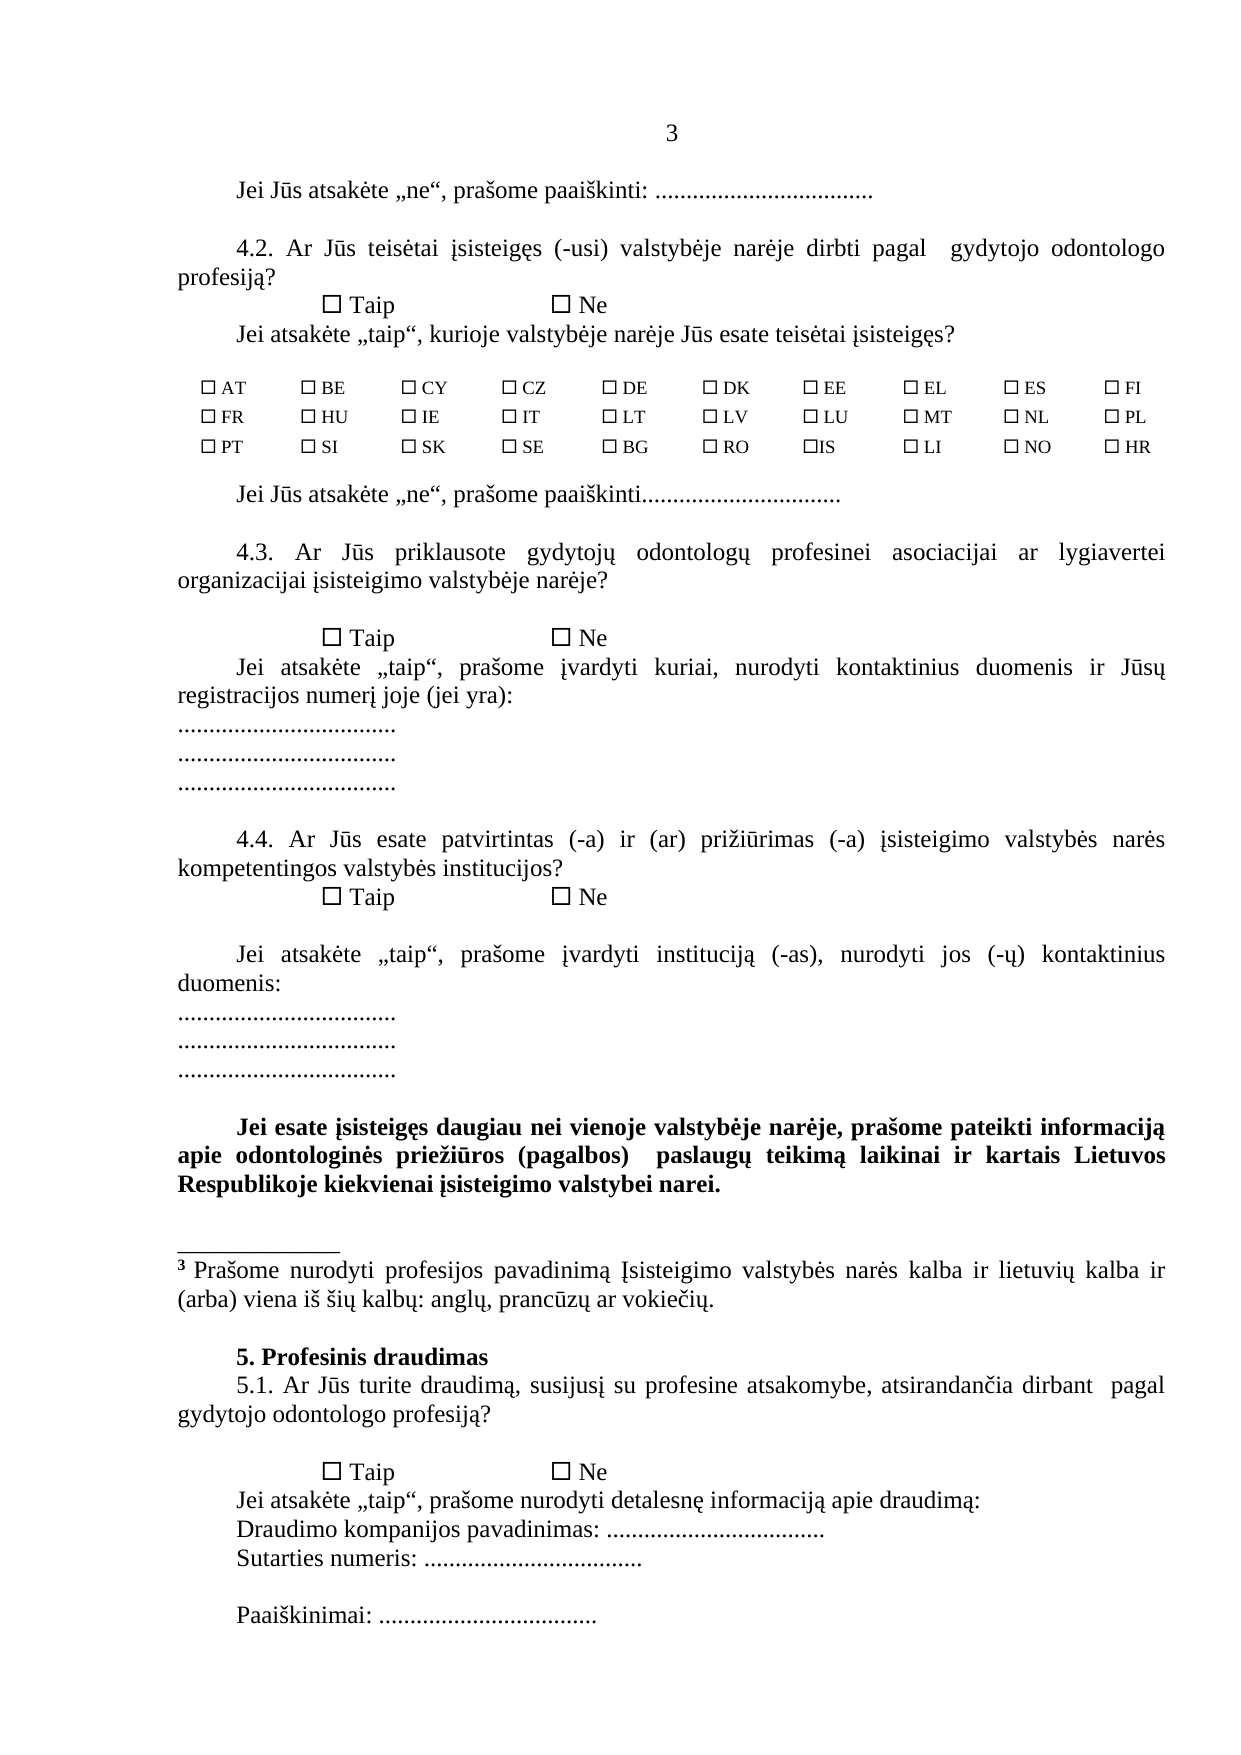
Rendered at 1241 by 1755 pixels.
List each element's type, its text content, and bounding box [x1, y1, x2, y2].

text ................................... [177, 709, 1167, 738]
table_header  EE [791, 377, 891, 406]
table_cell  PT [189, 436, 289, 479]
table_cell  FR [189, 406, 289, 436]
table_header  Ne [539, 882, 1122, 910]
table_header  FI [1092, 377, 1192, 406]
text Jei Jūs atsakėte „ne“, prašome paaiškinti: ................................... [177, 176, 1167, 204]
table_cell  LI [891, 436, 992, 479]
text Jei esate įsisteigęs daugiau nei vienoje valstybėje narėje, prašome pateikti informaciją apie odontologinės priežiūros (pagalbos) paslaugų teikimą laikinai ir kartais Lietuvos Respublikoje kiekvienai įsisteigimo valstybei narei. [177, 1112, 1167, 1198]
table_cell  NL [992, 406, 1092, 436]
table_cell  SK [389, 436, 489, 479]
table_header  EL [891, 377, 992, 406]
text ................................... [177, 1025, 1167, 1054]
table_cell  LU [791, 406, 891, 436]
table_cell  NO [992, 436, 1092, 479]
text Jei atsakėte „taip“, prašome įvardyti kuriai, nurodyti kontaktinius duomenis ir Jūsų registracijos numerį joje (jei yra): [177, 652, 1167, 709]
text ................................... [177, 1054, 1167, 1083]
table_cell  SE [490, 436, 590, 479]
text ................................... [177, 997, 1167, 1025]
table_cell  LV [690, 406, 791, 436]
text 5.1. Ar Jūs turite draudimą, susijusį su profesine atsakomybe, atsirandančia dirbant pagal gydytojo odontologo profesiją? [177, 1370, 1167, 1428]
text 5. Profesinis draudimas [177, 1342, 1167, 1370]
table_header  CZ [490, 377, 590, 406]
table_cell  IT [490, 406, 590, 436]
table_header  Taip [177, 1457, 538, 1485]
table_header  Ne [539, 291, 1122, 319]
table_cell IS [791, 436, 891, 479]
text _____________ [177, 1227, 1167, 1255]
text Jei Jūs atsakėte „ne“, prašome paaiškinti................................ [236, 479, 1167, 508]
text Draudimo kompanijos pavadinimas: ................................... [177, 1514, 1167, 1543]
text Jei atsakėte „taip“, prašome įvardyti instituciją (-as), nurodyti jos (-ų) kontaktinius duomenis: [177, 939, 1167, 997]
table_cell  IE [389, 406, 489, 436]
table_cell  HR [1092, 436, 1192, 479]
table_header  Taip [177, 623, 538, 652]
table_header  DK [690, 377, 791, 406]
text Jei atsakėte „taip“, kurioje valstybėje narėje Jūs esate teisėtai įsisteigęs? [177, 319, 1167, 348]
table_header  Ne [539, 623, 1122, 652]
table_cell  RO [690, 436, 791, 479]
text 3 Prašome nurodyti profesijos pavadinimą Įsisteigimo valstybės narės kalba ir lietuvių kalba ir (arba) viena iš šių kalbų: anglų, prancūzų ar vokiečių. [177, 1255, 1167, 1313]
text ................................... [177, 767, 1167, 795]
table_header  Taip [177, 882, 538, 910]
table_cell  PL [1092, 406, 1192, 436]
text 4.2. Ar Jūs teisėtai įsisteigęs (-usi) valstybėje narėje dirbti pagal gydytojo odontologo profesiją? [177, 233, 1167, 291]
table_cell  MT [891, 406, 992, 436]
table_cell  SI [289, 436, 389, 479]
table_header  Taip [177, 291, 538, 319]
text Sutarties numeris: ................................... [177, 1543, 1167, 1572]
text Paaiškinimai: ................................... [177, 1600, 1167, 1629]
table_cell  BG [590, 436, 690, 479]
table_cell  LT [590, 406, 690, 436]
table_header  DE [590, 377, 690, 406]
table_header  BE [289, 377, 389, 406]
table_header  Ne [539, 1457, 1122, 1485]
table_header  CY [389, 377, 489, 406]
table_header  ES [992, 377, 1092, 406]
text ................................... [177, 738, 1167, 767]
text 4.3. Ar Jūs priklausote gydytojų odontologų profesinei asociacijai ar lygiavertei organizacijai įsisteigimo valstybėje narėje? [177, 537, 1167, 594]
text Jei atsakėte „taip“, prašome nurodyti detalesnę informaciją apie draudimą: [177, 1485, 1167, 1514]
table_cell  HU [289, 406, 389, 436]
table_header  AT [189, 377, 289, 406]
text 4.4. Ar Jūs esate patvirtintas (-a) ir (ar) prižiūrimas (-a) įsisteigimo valstybės narės kompetentingos valstybės institucijos? [177, 824, 1167, 882]
